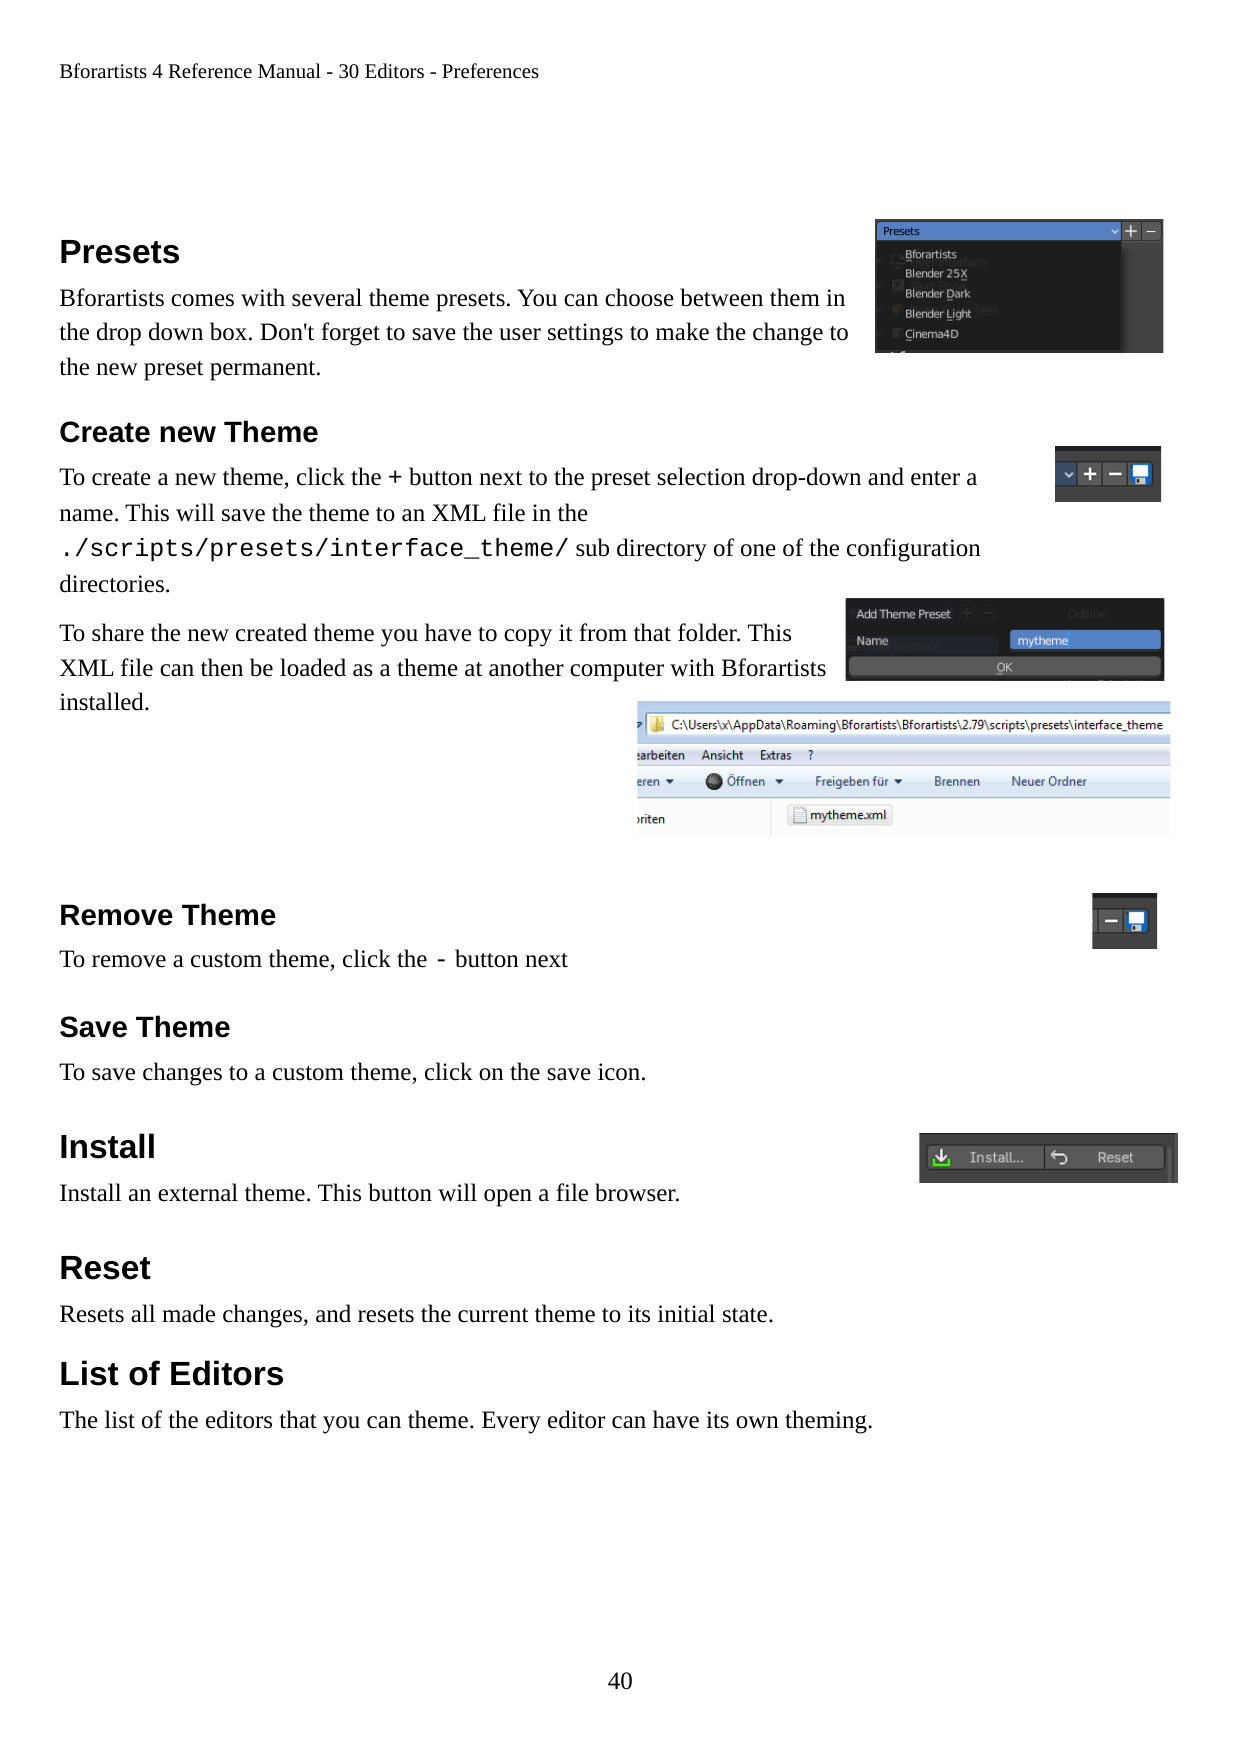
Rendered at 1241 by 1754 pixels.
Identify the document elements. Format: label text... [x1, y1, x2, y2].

subtitle List of Editors [59, 1354, 1181, 1393]
subtitle Create new Theme [59, 415, 1181, 449]
subtitle Install [59, 1127, 1181, 1165]
text The list of the editors that you can theme. Every editor can have its own theming. [59, 1405, 1181, 1434]
picture [1055, 446, 1162, 502]
text Bforartists comes with several theme presets. You can choose between them in the drop down box. Don't forget to save the user settings to make the change to the new preset permanent. [59, 283, 1181, 380]
subtitle [1158, 898, 1181, 932]
text Resets all made changes, and resets the current theme to its initial state. [59, 1299, 1181, 1327]
text To create a new theme, click the + button next to the preset selection drop-down and enter a name. This will save the theme to an XML file in the ./scripts/presets/interface_theme/ sub directory of one of the configuration directories. [59, 462, 1181, 598]
text To save changes to a custom theme, click on the save icon. [59, 1057, 1181, 1085]
text To share the new created theme you have to copy it from that folder. This XML file can then be loaded as a theme at another computer with Bforartists installed. [59, 618, 1181, 716]
subtitle Reset [59, 1248, 1181, 1286]
subtitle Presets [59, 232, 875, 270]
picture [919, 1133, 1178, 1183]
picture [637, 701, 1171, 837]
subtitle Remove Theme [59, 898, 1092, 932]
picture [845, 598, 1165, 681]
text Install an external theme. This button will open a file browser. [59, 1178, 1181, 1206]
text To remove a custom theme, click the - button next [59, 944, 1181, 975]
subtitle Save Theme [59, 1010, 1181, 1044]
picture [875, 219, 1164, 353]
subtitle [1164, 232, 1181, 270]
picture [1092, 893, 1158, 949]
